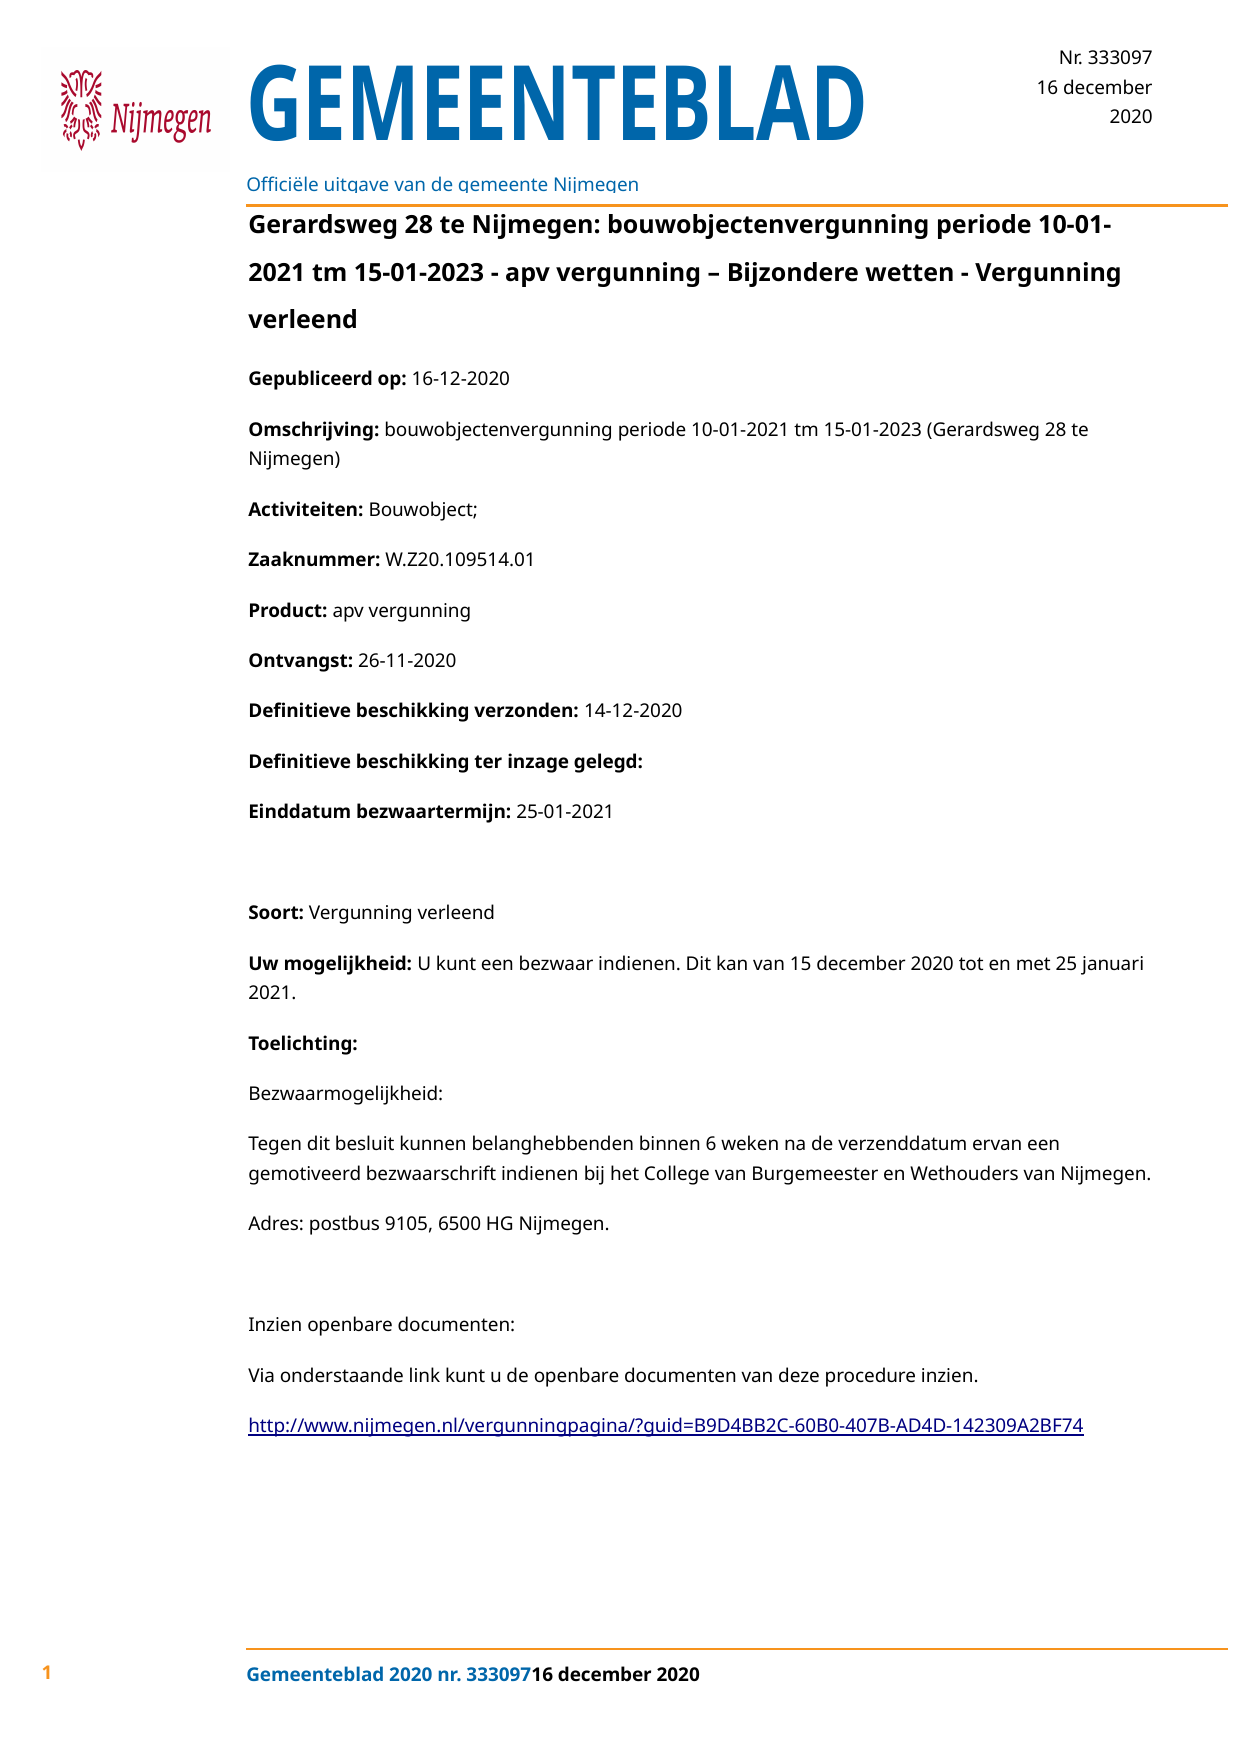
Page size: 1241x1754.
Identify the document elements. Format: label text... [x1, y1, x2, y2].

text Definitieve beschikking ter inzage gelegd: [248, 748, 1152, 774]
text Gepubliceerd op: 16-12-2020 [248, 366, 1152, 391]
text Uw mogelijkheid: U kunt een bezwaar indienen. Dit kan van 15 december 2020 tot en met 25 januari 2021. [248, 950, 1152, 1005]
text Omschrijving: bouwobjectenvergunning periode 10-01-2021 tm 15-01-2023 (Gerardsweg 28 te Nijmegen) [248, 416, 1152, 471]
text Zaaknummer: W.Z20.109514.01 [248, 546, 1152, 572]
text Gerardsweg 28 te Nijmegen: bouwobjectenvergunning periode 10-01-2021 tm 15-01-2023 - apv vergunning – Bijzondere wetten - Vergunning verleend [248, 207, 1152, 336]
text Toelichting: [248, 1030, 1152, 1055]
text Einddatum bezwaartermijn: 25-01-2021 [248, 798, 1152, 824]
text Definitieve beschikking verzonden: 14-12-2020 [248, 698, 1152, 723]
text Soort: Vergunning verleend [248, 899, 1152, 925]
text Bezwaarmogelijkheid: [248, 1080, 1152, 1106]
picture [41, 47, 231, 172]
text Product: apv vergunning [248, 597, 1152, 622]
text Adres: postbus 9105, 6500 HG Nijmegen. [248, 1211, 1152, 1236]
text Via onderstaande link kunt u de openbare documenten van deze procedure inzien. [248, 1362, 1152, 1387]
text Tegen dit besluit kunnen belanghebbenden binnen 6 weken na de verzenddatum ervan een gemotiveerd bezwaarschrift indienen bij het College van Burgemeester en Wethouders van Nijmegen. [248, 1131, 1152, 1186]
text Ontvangst: 26-11-2020 [248, 647, 1152, 673]
text Activiteiten: Bouwobject; [248, 496, 1152, 522]
text http://www.nijmegen.nl/vergunningpagina/?guid=B9D4BB2C-60B0-407B-AD4D-142309A2BF74 [248, 1412, 1152, 1438]
text Inzien openbare documenten: [248, 1311, 1152, 1337]
